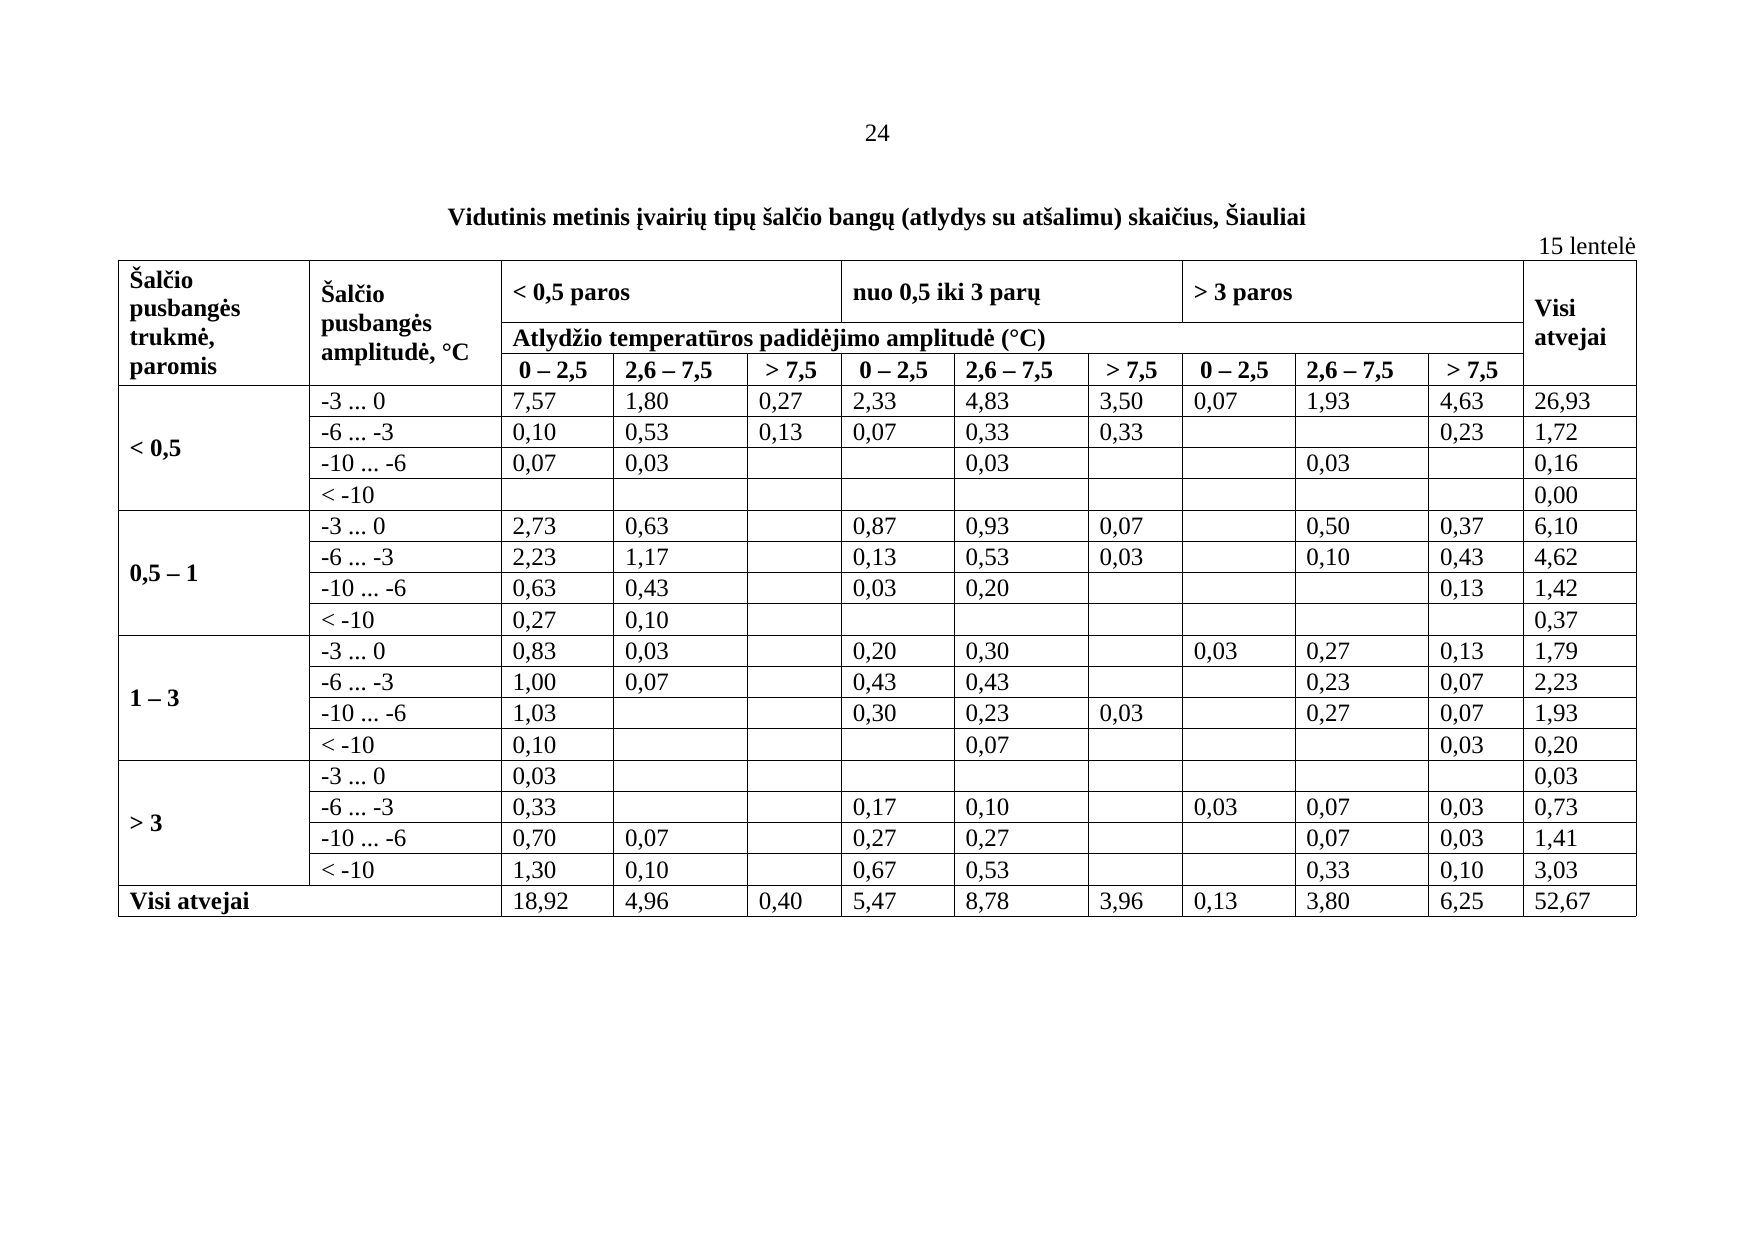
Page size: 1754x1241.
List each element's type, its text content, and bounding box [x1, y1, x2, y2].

table_cell 1,00 [502, 667, 613, 697]
table_cell 0,30 [842, 698, 954, 728]
table_cell [748, 792, 841, 822]
table_cell 1,80 [614, 386, 747, 416]
table_cell [1183, 542, 1295, 572]
table_cell 0,63 [614, 511, 747, 541]
table_cell 0,03 [614, 448, 747, 478]
table_cell [748, 823, 841, 853]
table_cell 0,13 [1183, 886, 1295, 916]
table_cell [1183, 417, 1295, 447]
table_cell [1296, 479, 1428, 509]
table_cell -6 ... -3 [310, 417, 501, 447]
table_cell 6,25 [1429, 886, 1523, 916]
table_cell [1429, 448, 1523, 478]
table_cell 0,43 [614, 573, 747, 603]
table_cell 2,73 [502, 511, 613, 541]
table_cell 0 – 2,5 [502, 354, 613, 384]
table_header Šalčio pusbangės trukmė, paromis [119, 261, 309, 384]
table_cell -10 ... -6 [310, 823, 501, 853]
table_cell < 0,5 [119, 386, 309, 509]
table_cell 0,07 [1296, 792, 1428, 822]
table_cell 0,00 [1524, 479, 1636, 509]
table_cell 0,53 [614, 417, 747, 447]
table_cell [748, 511, 841, 541]
table_cell 0,07 [614, 667, 747, 697]
table_cell [1089, 761, 1182, 791]
table_cell [748, 448, 841, 478]
table_cell [1296, 761, 1428, 791]
table_cell 0,23 [1296, 667, 1428, 697]
table_cell [502, 479, 613, 509]
table_cell 0,03 [1183, 792, 1295, 822]
table_cell 0,37 [1524, 604, 1636, 634]
table_cell 0,13 [748, 417, 841, 447]
table_cell 4,63 [1429, 386, 1523, 416]
table_cell [614, 729, 747, 759]
table_cell [1296, 417, 1428, 447]
table_cell [1089, 729, 1182, 759]
table_cell [614, 792, 747, 822]
table_cell -10 ... -6 [310, 698, 501, 728]
table_cell 4,96 [614, 886, 747, 916]
table_cell 3,80 [1296, 886, 1428, 916]
table_cell [1183, 698, 1295, 728]
table_cell [1429, 604, 1523, 634]
table_cell 0,20 [955, 573, 1088, 603]
table_cell [1183, 761, 1295, 791]
table_cell 0,27 [1296, 636, 1428, 666]
table_cell [1089, 573, 1182, 603]
table_cell 0,27 [955, 823, 1088, 853]
table_cell 3,96 [1089, 886, 1182, 916]
table_cell 2,23 [1524, 667, 1636, 697]
table_cell 2,33 [842, 386, 954, 416]
table_cell 0,27 [502, 604, 613, 634]
table_cell [748, 729, 841, 759]
table_cell [1429, 479, 1523, 509]
table_cell 1,41 [1524, 823, 1636, 853]
table_cell > 7,5 [1429, 354, 1523, 384]
table_cell 1,03 [502, 698, 613, 728]
table_cell 0,23 [955, 698, 1088, 728]
table_cell 3,50 [1089, 386, 1182, 416]
table_cell 0,43 [842, 667, 954, 697]
table_cell 0,03 [1429, 823, 1523, 853]
table_cell [1183, 729, 1295, 759]
table_header Visi atvejai [1524, 261, 1636, 384]
table_cell 2,6 – 7,5 [614, 354, 747, 384]
table_cell 0,03 [502, 761, 613, 791]
table_header Šalčio pusbangės amplitudė, °C [310, 261, 501, 384]
table_cell 0,10 [502, 729, 613, 759]
table_cell 1,93 [1296, 386, 1428, 416]
table_cell -3 ... 0 [310, 386, 501, 416]
table_cell 0,33 [502, 792, 613, 822]
table_cell [748, 636, 841, 666]
table_cell [955, 604, 1088, 634]
table_cell [748, 479, 841, 509]
table_cell 7,57 [502, 386, 613, 416]
table_cell 1,30 [502, 854, 613, 884]
table_cell 0,10 [1296, 542, 1428, 572]
table_cell [1089, 823, 1182, 853]
table_cell [1429, 761, 1523, 791]
table_cell [1183, 479, 1295, 509]
table_cell 0,03 [1524, 761, 1636, 791]
table_cell -10 ... -6 [310, 573, 501, 603]
table_cell [748, 698, 841, 728]
table_cell 0,07 [614, 823, 747, 853]
table_cell 1,93 [1524, 698, 1636, 728]
table_cell 0,03 [842, 573, 954, 603]
table_header > 3 paros [1183, 261, 1523, 322]
table_cell 0,33 [955, 417, 1088, 447]
table_cell 3,03 [1524, 854, 1636, 884]
text 15 lentelė [118, 231, 1636, 259]
table_cell 0,30 [955, 636, 1088, 666]
table_cell 4,83 [955, 386, 1088, 416]
table_cell 0,07 [1089, 511, 1182, 541]
table_cell 0,13 [1429, 573, 1523, 603]
table_cell [842, 479, 954, 509]
table_cell 0,27 [842, 823, 954, 853]
table_cell -6 ... -3 [310, 667, 501, 697]
table_cell 0,83 [502, 636, 613, 666]
table_cell 0,37 [1429, 511, 1523, 541]
table_cell 0,53 [955, 854, 1088, 884]
table_cell 0,07 [955, 729, 1088, 759]
table_cell Visi atvejai [119, 886, 501, 916]
table_cell [1183, 823, 1295, 853]
table_cell 0,23 [1429, 417, 1523, 447]
table_cell -3 ... 0 [310, 511, 501, 541]
table_cell > 7,5 [748, 354, 841, 384]
table_cell 0,67 [842, 854, 954, 884]
table_cell [1183, 448, 1295, 478]
table_cell [1183, 667, 1295, 697]
table_cell 0,10 [502, 417, 613, 447]
table_cell [1183, 604, 1295, 634]
table_cell 0,10 [614, 604, 747, 634]
table_cell -6 ... -3 [310, 792, 501, 822]
table_cell 0,13 [842, 542, 954, 572]
table_cell 0 – 2,5 [842, 354, 954, 384]
table_cell 1,17 [614, 542, 747, 572]
table_cell 0,03 [1429, 729, 1523, 759]
table_cell < -10 [310, 854, 501, 884]
table_cell [614, 479, 747, 509]
table_cell 0,27 [748, 386, 841, 416]
table_cell [842, 448, 954, 478]
table_cell 1,72 [1524, 417, 1636, 447]
table_cell 52,67 [1524, 886, 1636, 916]
table_cell 0,63 [502, 573, 613, 603]
table_cell < -10 [310, 479, 501, 509]
table_cell 0,03 [1183, 636, 1295, 666]
table_cell [748, 573, 841, 603]
table_cell [955, 761, 1088, 791]
table_cell 0,20 [842, 636, 954, 666]
table_cell [748, 854, 841, 884]
table_cell 26,93 [1524, 386, 1636, 416]
table_cell [1089, 636, 1182, 666]
table_cell 0,27 [1296, 698, 1428, 728]
table_cell 0,70 [502, 823, 613, 853]
table_cell 1,42 [1524, 573, 1636, 603]
table_cell [1183, 854, 1295, 884]
table_cell 0,20 [1524, 729, 1636, 759]
table_cell 0,53 [955, 542, 1088, 572]
table_cell 1,79 [1524, 636, 1636, 666]
table_cell 6,10 [1524, 511, 1636, 541]
table_cell 0,17 [842, 792, 954, 822]
table_cell 0 – 2,5 [1183, 354, 1295, 384]
table_cell > 3 [119, 761, 309, 884]
table_cell [614, 698, 747, 728]
table_cell [1296, 573, 1428, 603]
table_cell [842, 729, 954, 759]
table_cell 0,03 [1089, 542, 1182, 572]
table_header < 0,5 paros [502, 261, 841, 322]
table_cell 0,93 [955, 511, 1088, 541]
table_cell 0,10 [1429, 854, 1523, 884]
table_cell 2,6 – 7,5 [955, 354, 1088, 384]
table_cell > 7,5 [1089, 354, 1182, 384]
table_cell Atlydžio temperatūros padidėjimo amplitudė (°C) [502, 323, 1523, 353]
table_cell 0,07 [502, 448, 613, 478]
table_cell [1183, 511, 1295, 541]
table_cell 0,03 [1089, 698, 1182, 728]
table_cell 2,6 – 7,5 [1296, 354, 1428, 384]
table_cell [748, 667, 841, 697]
table_cell 0,07 [1429, 667, 1523, 697]
table_cell 0,73 [1524, 792, 1636, 822]
table_cell [1296, 604, 1428, 634]
table_cell [1089, 479, 1182, 509]
table_cell 4,62 [1524, 542, 1636, 572]
table_cell 0,50 [1296, 511, 1428, 541]
table_cell 0,40 [748, 886, 841, 916]
table_cell 0,10 [614, 854, 747, 884]
table_cell 0,16 [1524, 448, 1636, 478]
table_cell 0,07 [1183, 386, 1295, 416]
table_cell < -10 [310, 604, 501, 634]
table_cell 0,07 [1296, 823, 1428, 853]
table_cell [1089, 448, 1182, 478]
table_cell -3 ... 0 [310, 636, 501, 666]
table_cell [748, 761, 841, 791]
table_cell 0,03 [1429, 792, 1523, 822]
table_cell 0,03 [955, 448, 1088, 478]
table_cell [1089, 792, 1182, 822]
table_cell 2,23 [502, 542, 613, 572]
text Vidutinis metinis įvairių tipų šalčio bangų (atlydys su atšalimu) skaičius, Šiauliai [118, 202, 1636, 231]
table_cell 0,07 [1429, 698, 1523, 728]
table_cell 0,03 [1296, 448, 1428, 478]
table_cell [614, 761, 747, 791]
table_cell 18,92 [502, 886, 613, 916]
table_cell [842, 761, 954, 791]
table_cell [1089, 667, 1182, 697]
table_cell 0,33 [1296, 854, 1428, 884]
table_header nuo 0,5 iki 3 parų [842, 261, 1182, 322]
table_cell 0,03 [614, 636, 747, 666]
table_cell 0,5 – 1 [119, 511, 309, 634]
table_cell < -10 [310, 729, 501, 759]
table_cell [842, 604, 954, 634]
table_cell 0,07 [842, 417, 954, 447]
table_cell -10 ... -6 [310, 448, 501, 478]
table_cell 0,43 [1429, 542, 1523, 572]
table_cell 0,33 [1089, 417, 1182, 447]
table_cell 1 – 3 [119, 636, 309, 759]
table_cell [1089, 854, 1182, 884]
table_cell [1183, 573, 1295, 603]
table_cell -3 ... 0 [310, 761, 501, 791]
table_cell 0,87 [842, 511, 954, 541]
table_cell 0,10 [955, 792, 1088, 822]
table_cell [748, 604, 841, 634]
table_cell [748, 542, 841, 572]
table_cell [1296, 729, 1428, 759]
table_cell 8,78 [955, 886, 1088, 916]
table_cell 0,13 [1429, 636, 1523, 666]
table_cell -6 ... -3 [310, 542, 501, 572]
table_cell [955, 479, 1088, 509]
table_cell 0,43 [955, 667, 1088, 697]
table_cell 5,47 [842, 886, 954, 916]
table_cell [1089, 604, 1182, 634]
